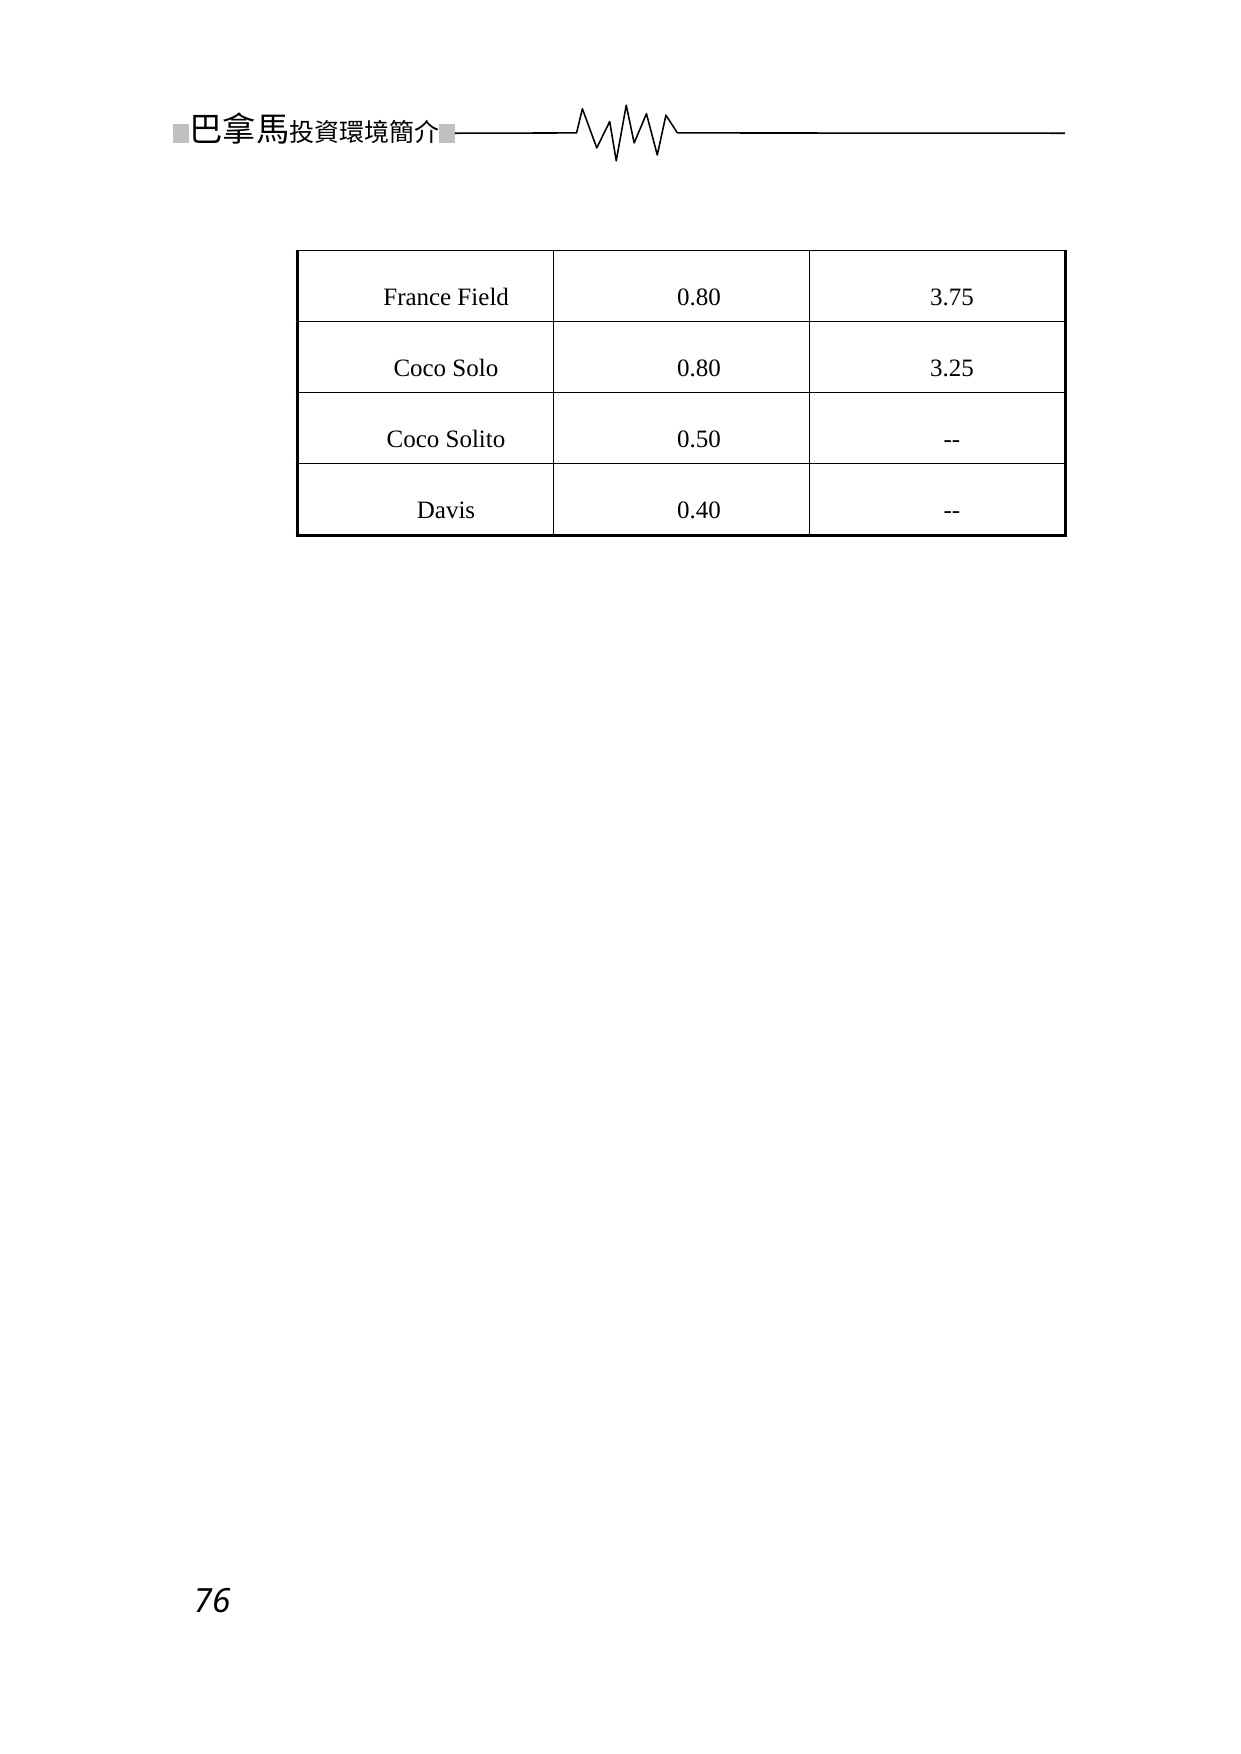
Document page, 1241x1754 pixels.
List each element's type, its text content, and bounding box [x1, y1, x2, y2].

table_cell 3.75 [810, 251, 1064, 321]
table_cell 0.50 [554, 393, 809, 463]
table_cell 0.80 [554, 322, 809, 392]
table_cell Coco Solo [299, 322, 553, 392]
table_cell -- [810, 464, 1064, 533]
table_cell 0.40 [554, 464, 809, 533]
table_cell 0.80 [554, 251, 809, 321]
table_cell France Field [299, 251, 553, 321]
table_cell Davis [299, 464, 553, 533]
table_cell 3.25 [810, 322, 1064, 392]
table_cell -- [810, 393, 1064, 463]
table_cell Coco Solito [299, 393, 553, 463]
